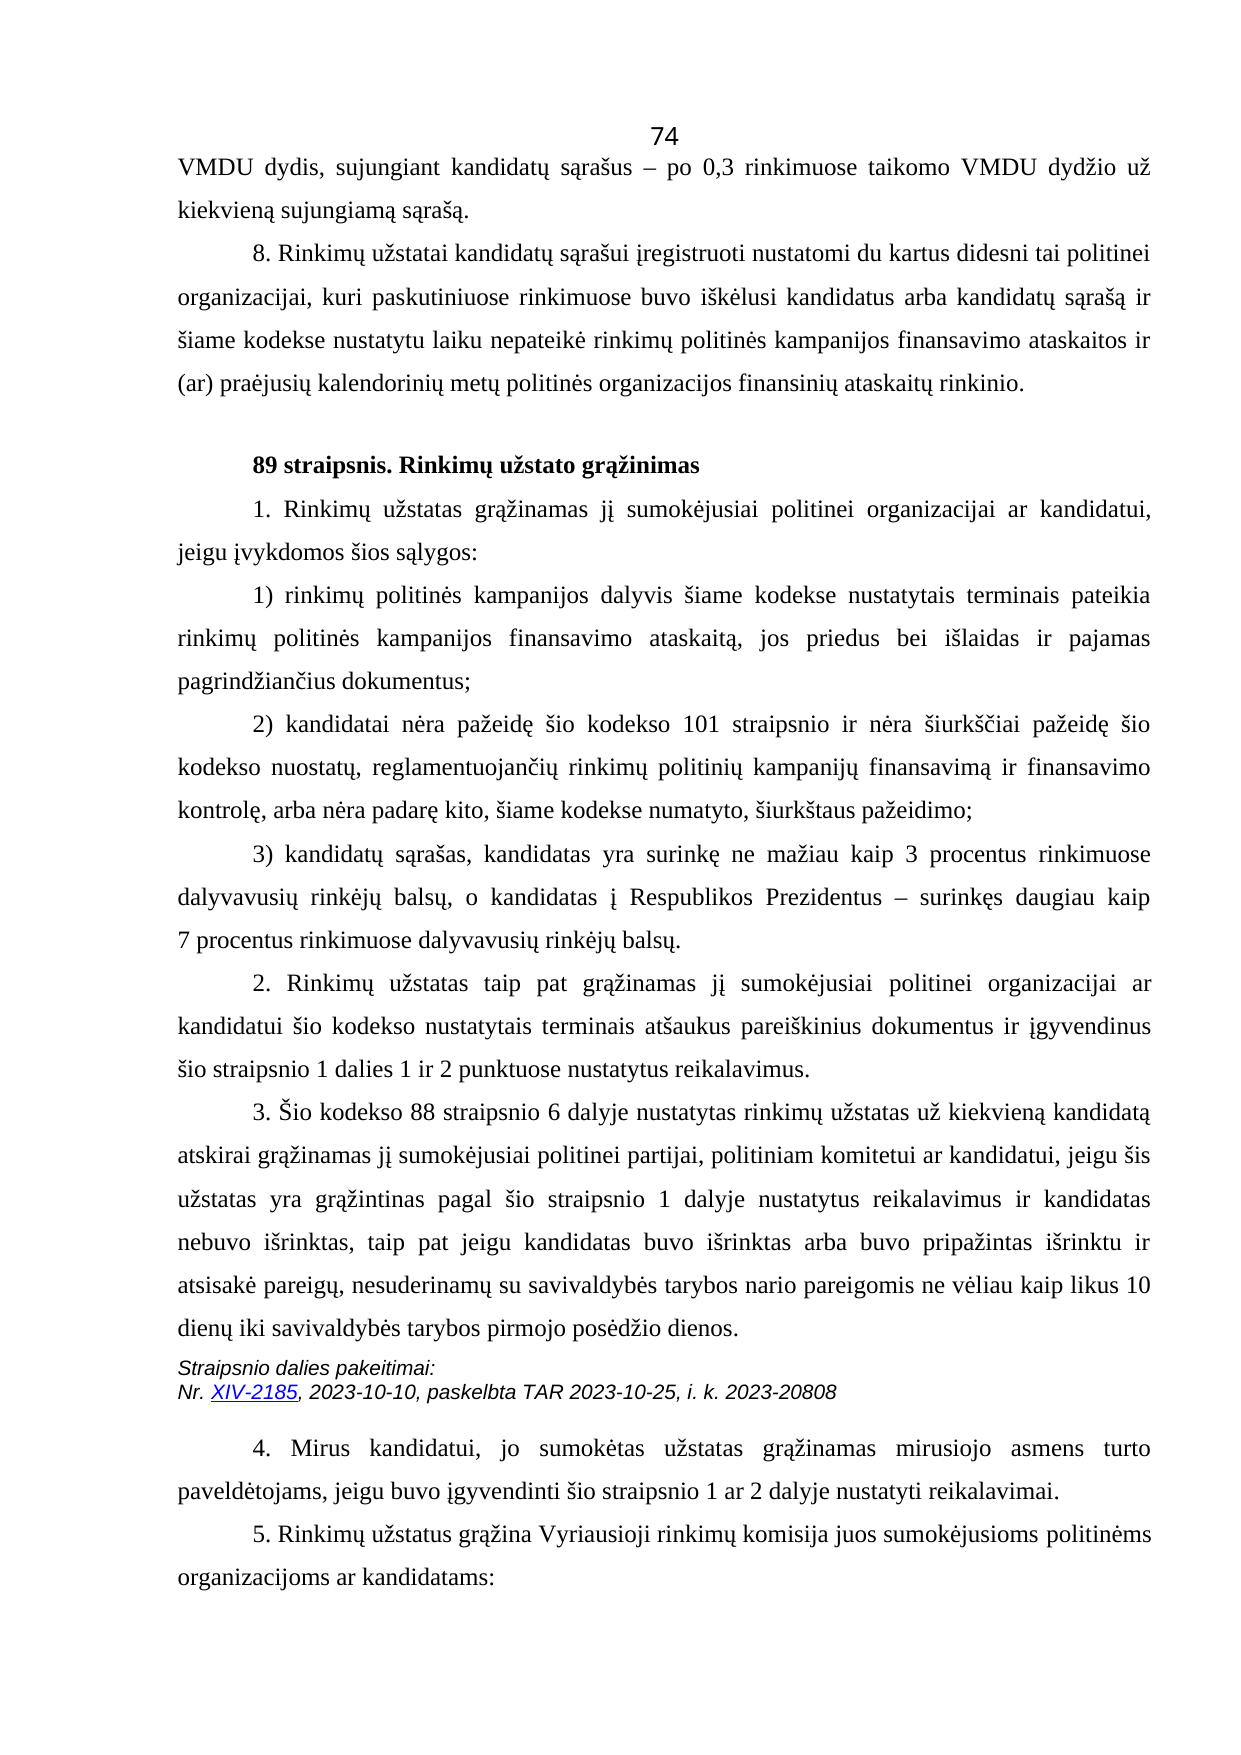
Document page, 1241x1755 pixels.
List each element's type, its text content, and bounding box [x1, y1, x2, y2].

text 2) kandidatai nėra pažeidę šio kodekso 101 straipsnio ir nėra šiurkščiai pažeidę šio kodekso nuostatų, reglamentuojančių rinkimų politinių kampanijų finansavimą ir finansavimo kontrolę, arba nėra padarę kito, šiame kodekse numatyto, šiurkštaus pažeidimo; [177, 709, 1152, 824]
text 3. Šio kodekso 88 straipsnio 6 dalyje nustatytas rinkimų užstatas už kiekvieną kandidatą atskirai grąžinamas jį sumokėjusiai politinei partijai, politiniam komitetui ar kandidatui, jeigu šis užstatas yra grąžintinas pagal šio straipsnio 1 dalyje nustatytus reikalavimus ir kandidatas nebuvo išrinktas, taip pat jeigu kandidatas buvo išrinktas arba buvo pripažintas išrinktu ir atsisakė pareigų, nesuderinamų su savivaldybės tarybos nario pareigomis ne vėliau kaip likus 10 dienų iki savivaldybės tarybos pirmojo posėdžio dienos. [177, 1097, 1152, 1342]
text 8. Rinkimų užstatai kandidatų sąrašui įregistruoti nustatomi du kartus didesni tai politinei organizacijai, kuri paskutiniuose rinkimuose buvo iškėlusi kandidatus arba kandidatų sąrašą ir šiame kodekse nustatytu laiku nepateikė rinkimų politinės kampanijos finansavimo ataskaitos ir (ar) praėjusių kalendorinių metų politinės organizacijos finansinių ataskaitų rinkinio. [177, 238, 1152, 397]
text 5. Rinkimų užstatus grąžina Vyriausioji rinkimų komisija juos sumokėjusioms politinėms organizacijoms ar kandidatams: [177, 1519, 1152, 1591]
text VMDU dydis, sujungiant kandidatų sąrašus – po 0,3 rinkimuose taikomo VMDU dydžio už kiekvieną sujungiamą sąrašą. [177, 152, 1152, 224]
text 3) kandidatų sąrašas, kandidatas yra surinkę ne mažiau kaip 3 procentus rinkimuose dalyvavusių rinkėjų balsų, o kandidatas į Respublikos Prezidentus – surinkęs daugiau kaip 7 procentus rinkimuose dalyvavusių rinkėjų balsų. [177, 839, 1152, 954]
text 1. Rinkimų užstatas grąžinamas jį sumokėjusiai politinei organizacijai ar kandidatui, jeigu įvykdomos šios sąlygos: [177, 494, 1152, 566]
text 2. Rinkimų užstatas taip pat grąžinamas jį sumokėjusiai politinei organizacijai ar kandidatui šio kodekso nustatytais terminais atšaukus pareiškinius dokumentus ir įgyvendinus šio straipsnio 1 dalies 1 ir 2 punktuose nustatytus reikalavimus. [177, 968, 1152, 1083]
text Nr. XIV-2185, 2023-10-10, paskelbta TAR 2023-10-25, i. k. 2023-20808 [177, 1380, 1152, 1404]
text Straipsnio dalies pakeitimai: [177, 1356, 1152, 1380]
text 89 straipsnis. Rinkimų užstato grąžinimas [177, 451, 1152, 479]
text 4. Mirus kandidatui, jo sumokėtas užstatas grąžinamas mirusiojo asmens turto paveldėtojams, jeigu buvo įgyvendinti šio straipsnio 1 ar 2 dalyje nustatyti reikalavimai. [177, 1433, 1152, 1505]
text 1) rinkimų politinės kampanijos dalyvis šiame kodekse nustatytais terminais pateikia rinkimų politinės kampanijos finansavimo ataskaitą, jos priedus bei išlaidas ir pajamas pagrindžiančius dokumentus; [177, 580, 1152, 695]
